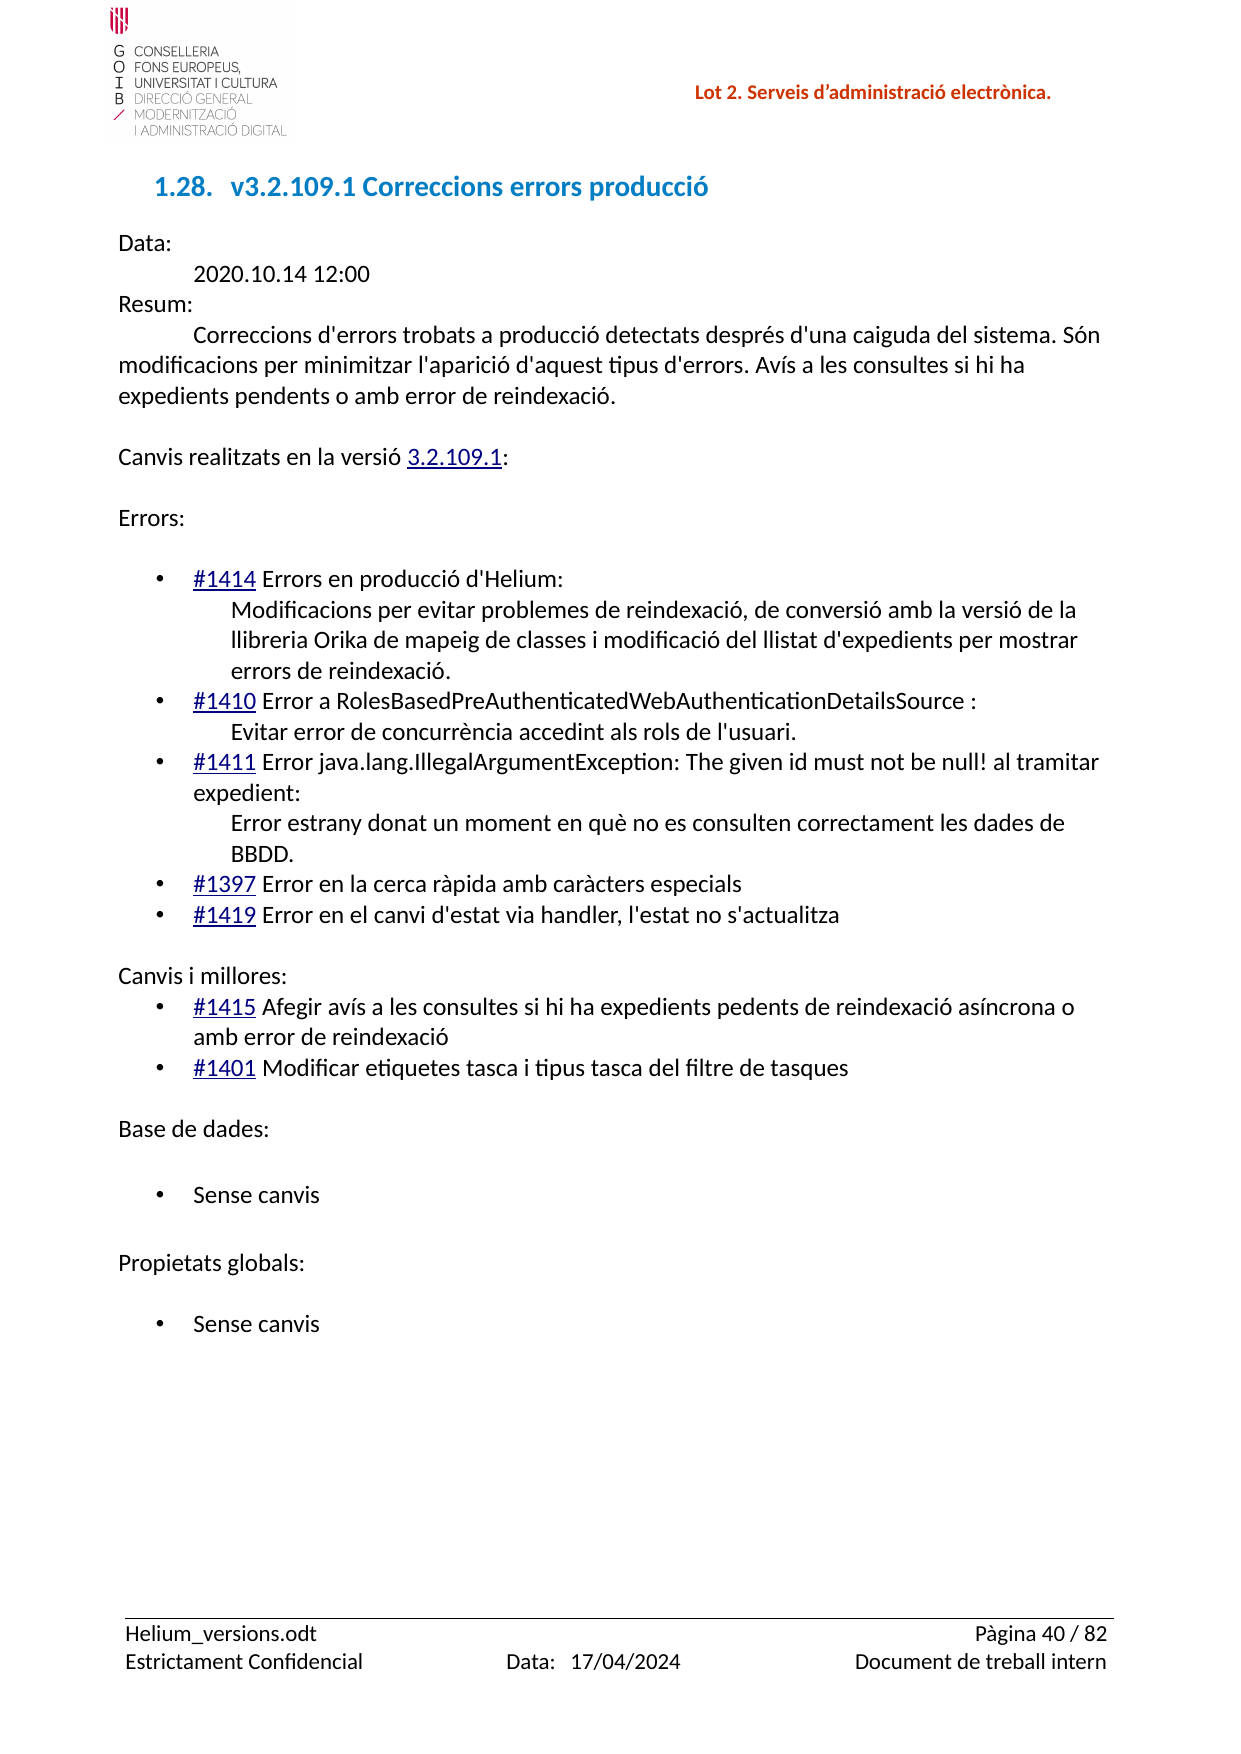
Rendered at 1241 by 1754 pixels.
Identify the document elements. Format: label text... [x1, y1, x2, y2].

text Resum: [118, 289, 1122, 319]
list #1414 Errors en producció d'Helium: [156, 563, 1122, 594]
text Canvis i millores: [118, 960, 1122, 991]
text Data: [118, 228, 1122, 258]
text Propietats globals: [118, 1247, 1122, 1277]
subtitle v3.2.109.1 Correccions errors producció [153, 168, 1122, 204]
list Evitar error de concurrència accedint als rols de l'usuari. [193, 716, 1122, 746]
text Canvis realitzats en la versió 3.2.109.1: [118, 441, 1122, 472]
list Sense canvis [156, 1180, 1122, 1210]
list Modificacions per evitar problemes de reindexació, de conversió amb la versió de la llibreria Orika de mapeig de classes i modificació del llistat d'expedients per mostrar errors de reindexació. [193, 594, 1122, 685]
list #1411 Error java.lang.IllegalArgumentException: The given id must not be null! al tramitar expedient: [156, 746, 1122, 807]
list #1397 Error en la cerca ràpida amb caràcters especials [156, 868, 1122, 899]
list Sense canvis [156, 1308, 1122, 1338]
text 2020.10.14 12:00 [118, 258, 1122, 289]
text Base de dades: [118, 1113, 1122, 1143]
text Correccions d'errors trobats a producció detectats després d'una caiguda del sistema. Són modificacions per minimitzar l'aparició d'aquest tipus d'errors. Avís a les consultes si hi ha expedients pendents o amb error de reindexació. [118, 319, 1122, 411]
text Errors: [118, 502, 1122, 533]
list #1419 Error en el canvi d'estat via handler, l'estat no s'actualitza [156, 899, 1122, 929]
list #1410 Error a RolesBasedPreAuthenticatedWebAuthenticationDetailsSource : [156, 685, 1122, 716]
list Error estrany donat un moment en què no es consulten correctament les dades de BBDD. [193, 807, 1122, 868]
list #1401 Modificar etiquetes tasca i tipus tasca del filtre de tasques [156, 1052, 1122, 1082]
picture [100, 0, 297, 144]
list #1415 Afegir avís a les consultes si hi ha expedients pedents de reindexació asíncrona o amb error de reindexació [156, 991, 1122, 1052]
